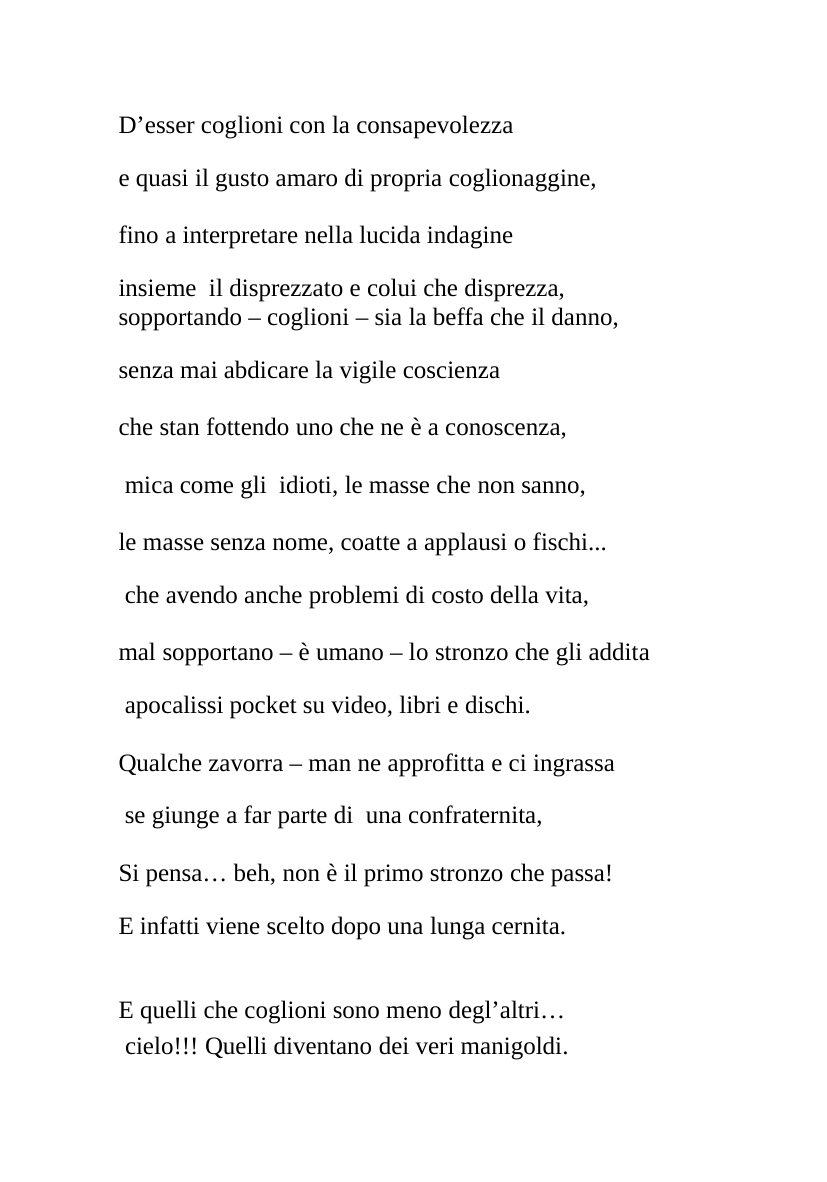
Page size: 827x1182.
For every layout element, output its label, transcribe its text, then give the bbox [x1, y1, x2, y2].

text fino a interpretare nella lucida indagine [118, 220, 600, 249]
text e quasi il gusto amaro di propria coglionaggine, [89, 163, 736, 192]
text E quelli che coglioni sono meno degl’altri… [89, 995, 718, 1024]
text insieme il disprezzato e colui che disprezza, [118, 273, 600, 302]
text E infatti viene scelto dopo una lunga cernita. [89, 911, 700, 940]
text che stan fottendo uno che ne è a conoscenza, [89, 412, 718, 441]
text D’esser coglioni con la consapevolezza [89, 110, 736, 139]
text cielo!!! Quelli diventano dei veri manigoldi. [89, 1031, 718, 1060]
text Qualche zavorra – man ne approfitta e ci ingrassa [89, 748, 736, 777]
text che avendo anche problemi di costo della vita, [89, 580, 729, 609]
text se giunge a far parte di una confraternita, [89, 801, 736, 829]
text Si pensa… beh, non è il primo stronzo che passa! [89, 858, 700, 887]
text mal sopportano – è umano – lo stronzo che gli addita [118, 637, 653, 666]
text mica come gli idioti, le masse che non sanno, [89, 470, 718, 498]
text sopportando – coglioni – sia la beffa che il danno, [89, 302, 727, 331]
text senza mai abdicare la vigile coscienza [89, 355, 727, 383]
text apocalissi pocket su video, libri e dischi. [118, 690, 653, 719]
text le masse senza nome, coatte a applausi o fischi... [89, 527, 729, 556]
